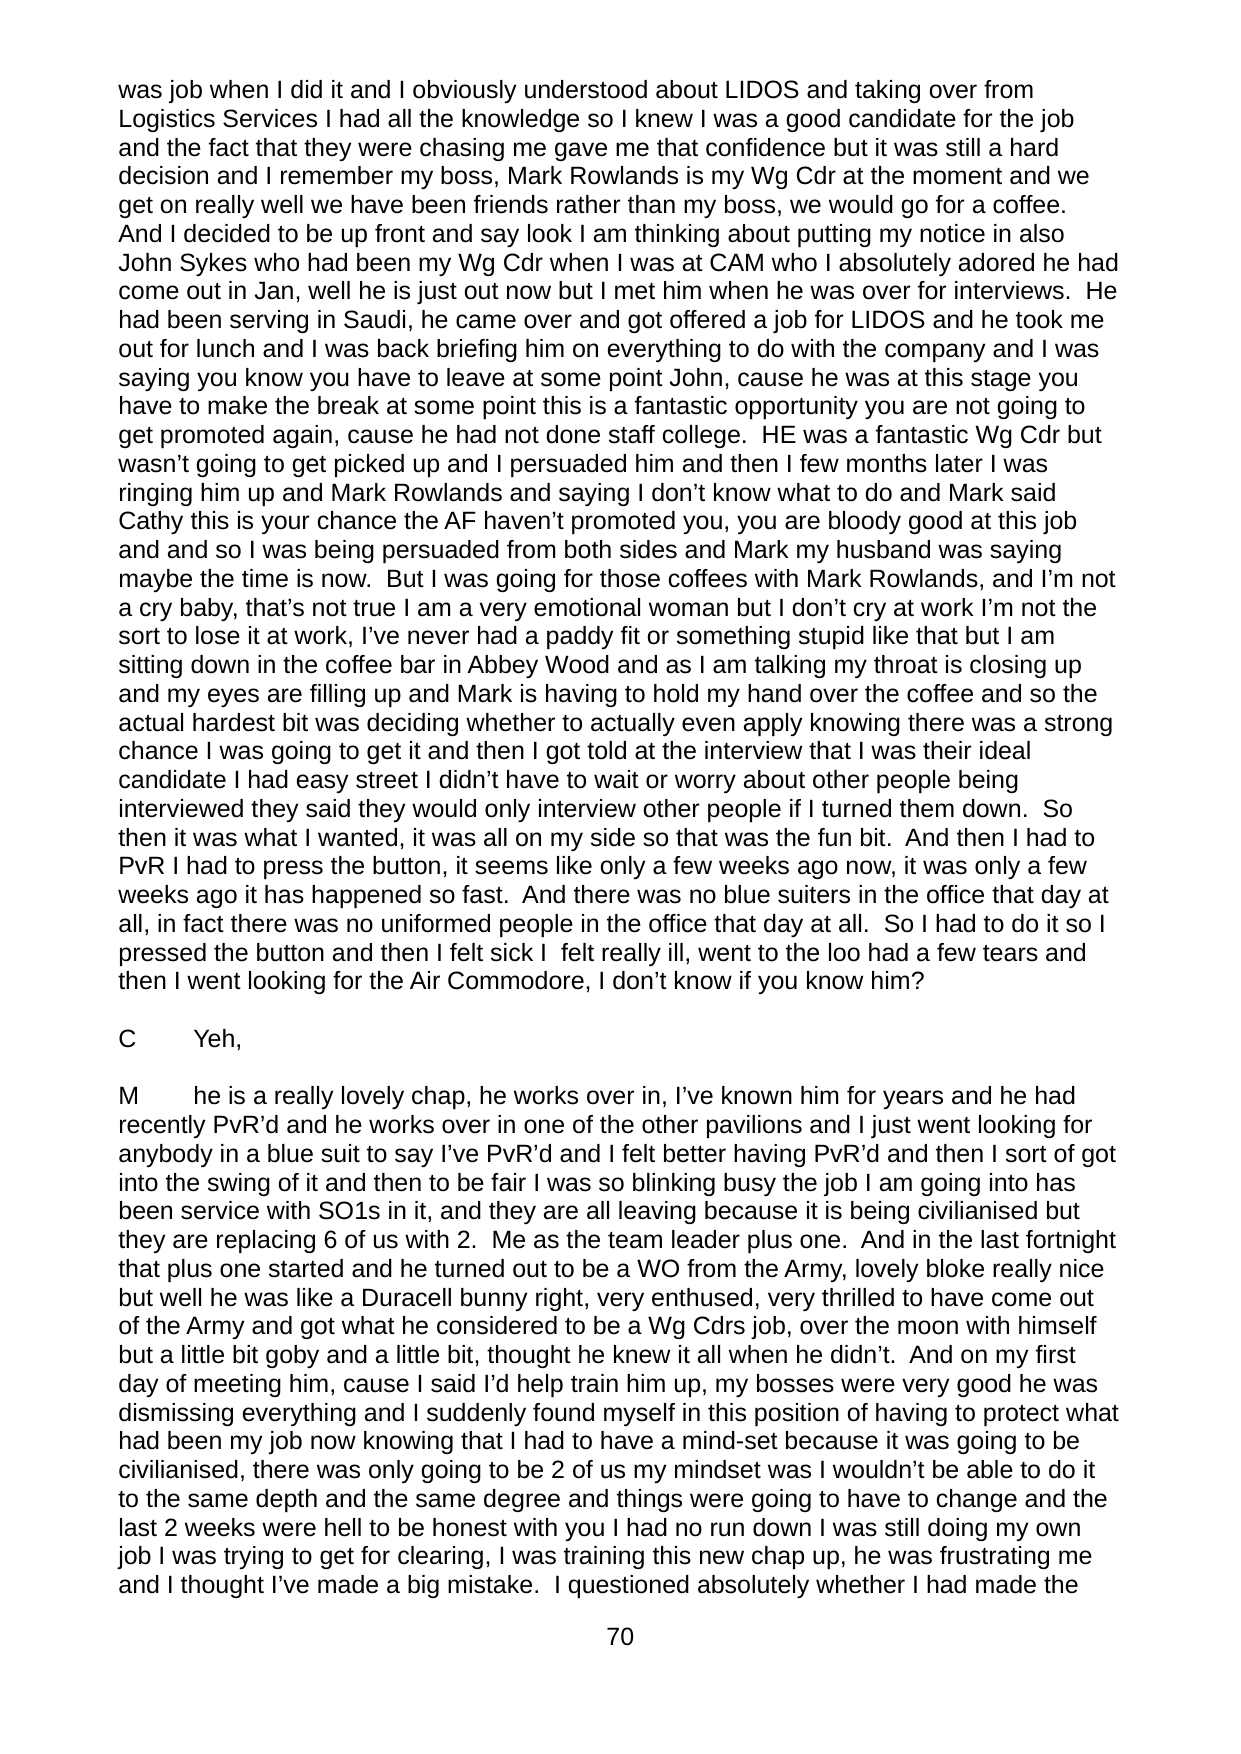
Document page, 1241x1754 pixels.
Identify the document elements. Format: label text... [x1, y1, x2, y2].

text C Yeh, [118, 1024, 1122, 1052]
text was job when I did it and I obviously understood about LIDOS and taking over from Logistics Services I had all the knowledge so I knew I was a good candidate for the job and the fact that they were chasing me gave me that confidence but it was still a hard decision and I remember my boss, Mark Rowlands is my Wg Cdr at the moment and we get on really well we have been friends rather than my boss, we would go for a coffee. And I decided to be up front and say look I am thinking about putting my notice in also John Sykes who had been my Wg Cdr when I was at CAM who I absolutely adored he had come out in Jan, well he is just out now but I met him when he was over for interviews. He had been serving in Saudi, he came over and got offered a job for LIDOS and he took me out for lunch and I was back briefing him on everything to do with the company and I was saying you know you have to leave at some point John, cause he was at this stage you have to make the break at some point this is a fantastic opportunity you are not going to get promoted again, cause he had not done staff college. HE was a fantastic Wg Cdr but wasn’t going to get picked up and I persuaded him and then I few months later I was ringing him up and Mark Rowlands and saying I don’t know what to do and Mark said Cathy this is your chance the AF haven’t promoted you, you are bloody good at this job and and so I was being persuaded from both sides and Mark my husband was saying maybe the time is now. But I was going for those coffees with Mark Rowlands, and I’m not a cry baby, that’s not true I am a very emotional woman but I don’t cry at work I’m not the sort to lose it at work, I’ve never had a paddy fit or something stupid like that but I am sitting down in the coffee bar in Abbey Wood and as I am talking my throat is closing up and my eyes are filling up and Mark is having to hold my hand over the coffee and so the actual hardest bit was deciding whether to actually even apply knowing there was a strong chance I was going to get it and then I got told at the interview that I was their ideal candidate I had easy street I didn’t have to wait or worry about other people being interviewed they said they would only interview other people if I turned them down. So then it was what I wanted, it was all on my side so that was the fun bit. And then I had to PvR I had to press the button, it seems like only a few weeks ago now, it was only a few weeks ago it has happened so fast. And there was no blue suiters in the office that day at all, in fact there was no uniformed people in the office that day at all. So I had to do it so I pressed the button and then I felt sick I felt really ill, went to the loo had a few tears and then I went looking for the Air Commodore, I don’t know if you know him? [118, 75, 1122, 995]
text M he is a really lovely chap, he works over in, I’ve known him for years and he had recently PvR’d and he works over in one of the other pavilions and I just went looking for anybody in a blue suit to say I’ve PvR’d and I felt better having PvR’d and then I sort of got into the swing of it and then to be fair I was so blinking busy the job I am going into has been service with SO1s in it, and they are all leaving because it is being civilianised but they are replacing 6 of us with 2. Me as the team leader plus one. And in the last fortnight that plus one started and he turned out to be a WO from the Army, lovely bloke really nice but well he was like a Duracell bunny right, very enthused, very thrilled to have come out of the Army and got what he considered to be a Wg Cdrs job, over the moon with himself but a little bit goby and a little bit, thought he knew it all when he didn’t. And on my first day of meeting him, cause I said I’d help train him up, my bosses were very good he was dismissing everything and I suddenly found myself in this position of having to protect what had been my job now knowing that I had to have a mind-set because it was going to be civilianised, there was only going to be 2 of us my mindset was I wouldn’t be able to do it to the same depth and the same degree and things were going to have to change and the last 2 weeks were hell to be honest with you I had no run down I was still doing my own job I was trying to get for clearing, I was training this new chap up, he was frustrating me and I thought I’ve made a big mistake. I questioned absolutely whether I had made the [118, 1081, 1122, 1599]
